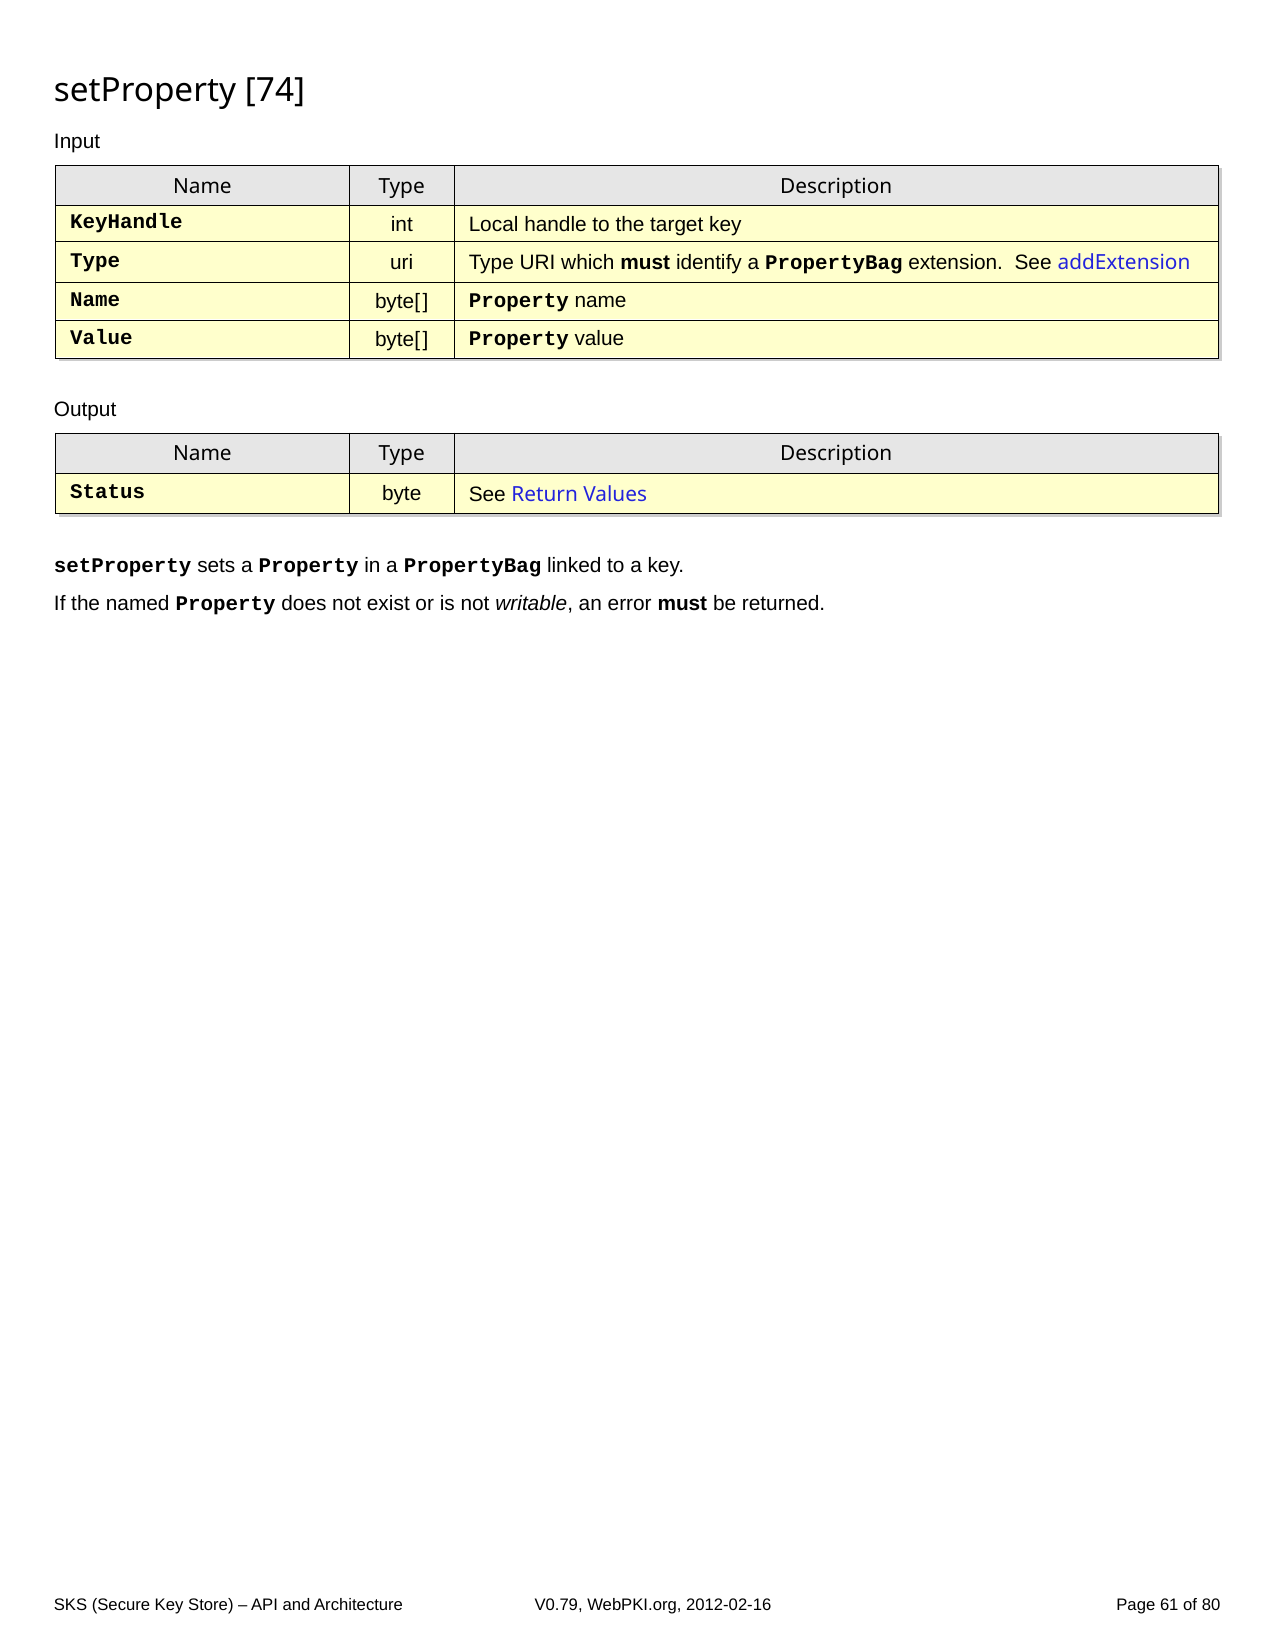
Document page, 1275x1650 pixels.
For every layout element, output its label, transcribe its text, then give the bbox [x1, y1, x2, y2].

table_cell See Return Values [455, 474, 1218, 513]
table_cell byte⁮[ ] [350, 321, 454, 357]
table_cell Status [56, 474, 349, 513]
table_header Name [56, 166, 349, 205]
table_cell byte [350, 474, 454, 513]
table_header Description [455, 166, 1218, 205]
table_cell Type [56, 242, 349, 282]
table_cell Property value [455, 321, 1218, 357]
table_header Name [56, 434, 349, 473]
table_header Description [455, 434, 1218, 473]
text Input [54, 129, 1221, 153]
text setProperty sets a Property in a PropertyBag linked to a key. [54, 553, 1221, 578]
table_cell byte⁮[ ] [350, 283, 454, 319]
table_cell Type URI which must identify a PropertyBag extension. See addExtension [455, 242, 1218, 282]
text Output [54, 397, 1221, 421]
table_header Type [350, 434, 454, 473]
table_cell Property name [455, 283, 1218, 319]
table_cell Value [56, 321, 349, 357]
table_cell Local handle to the target key [455, 206, 1218, 241]
subtitle setProperty [74] [54, 66, 1221, 111]
table_cell Name [56, 283, 349, 319]
text If the named Property does not exist or is not writable, an error must be returned. [54, 590, 1221, 616]
table_header Type [350, 166, 454, 205]
table_cell KeyHandle [56, 206, 349, 241]
table_cell uri [350, 242, 454, 282]
table_cell int [350, 206, 454, 241]
